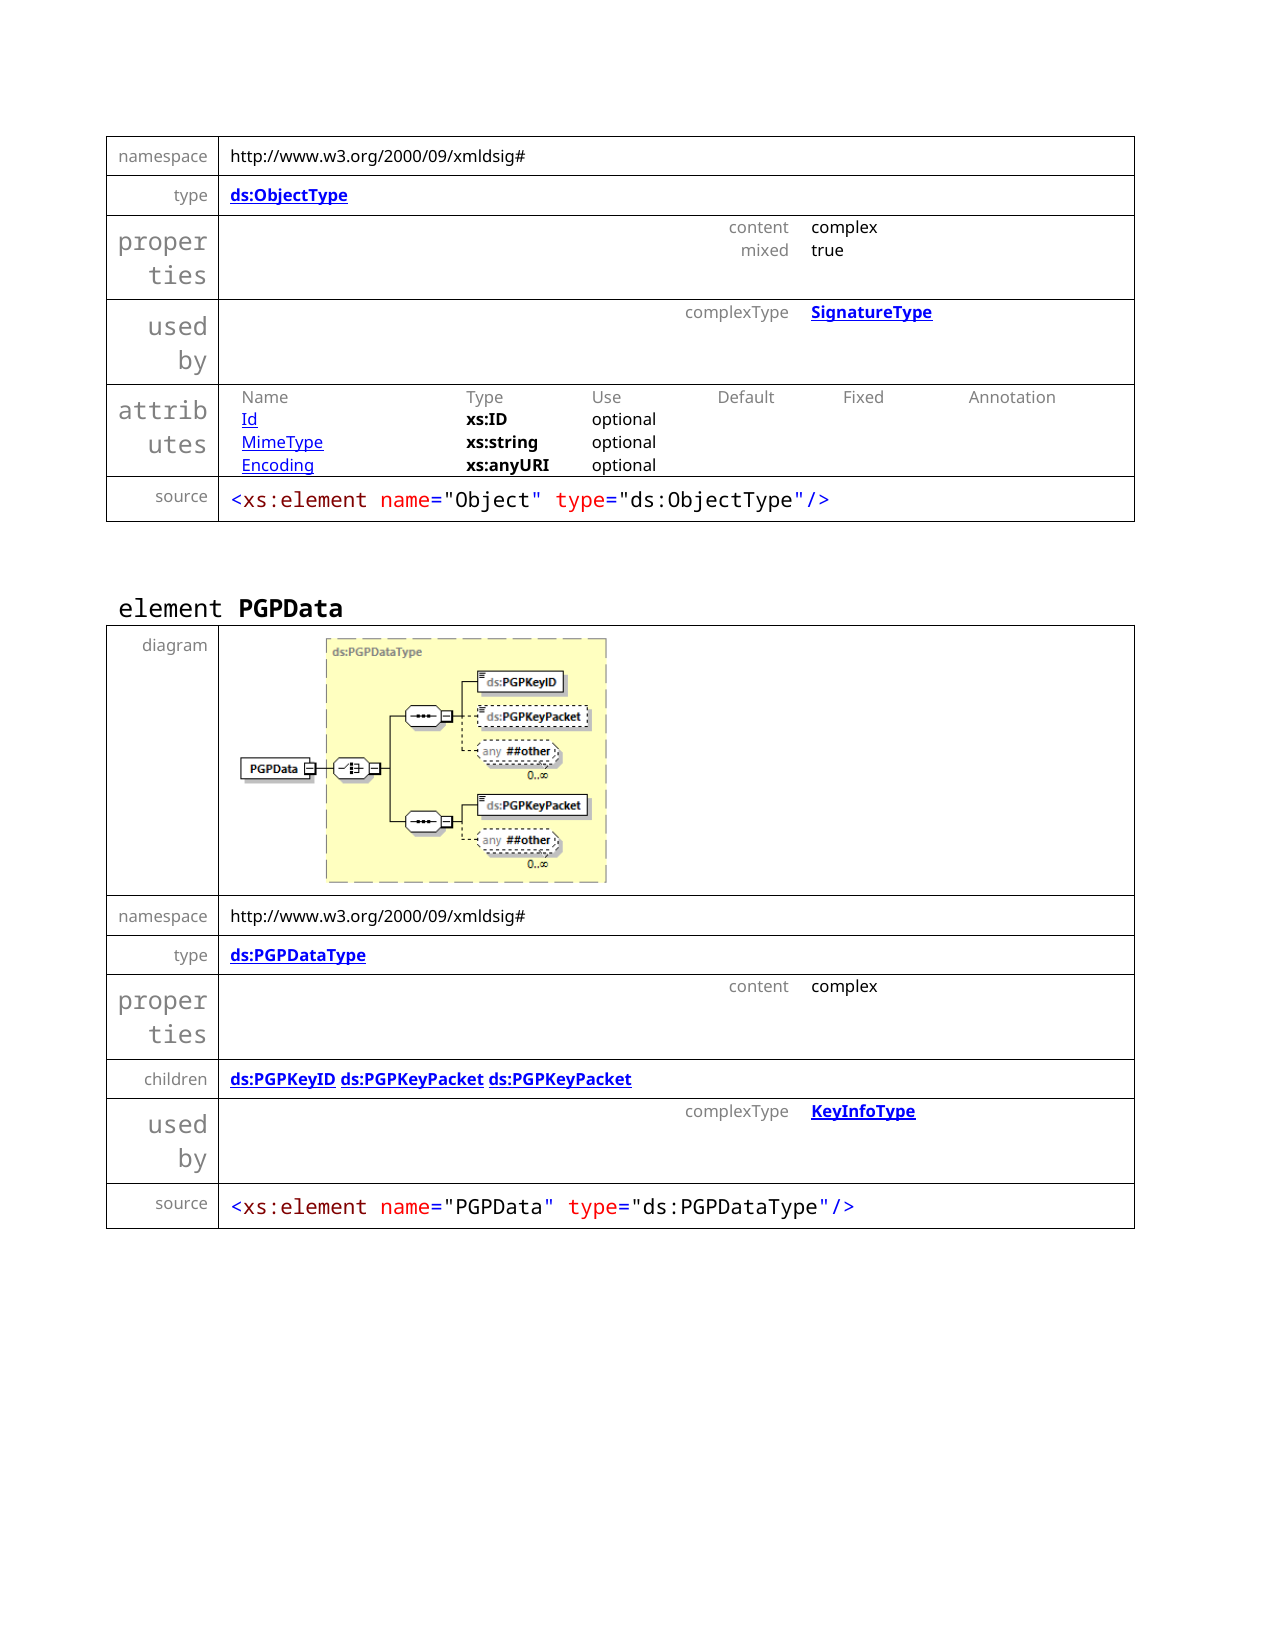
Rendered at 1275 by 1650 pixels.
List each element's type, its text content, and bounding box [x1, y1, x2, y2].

text element PGPData [118, 590, 1157, 624]
table_cell properties [107, 216, 218, 299]
table_cell http://www.w3.org/2000/09/xmldsig# [219, 137, 1134, 175]
table_cell [219, 1099, 1134, 1183]
table_header diagram [107, 626, 218, 895]
table_cell MimeType [230, 431, 455, 453]
table_cell [1114, 385, 1134, 476]
table_cell [832, 408, 957, 431]
table_header Annotation [957, 385, 1114, 408]
table_cell mixed [230, 238, 800, 261]
table_header KeyInfoType [800, 1099, 1134, 1122]
table_header SignatureType [800, 300, 1134, 323]
table_header complexType [230, 300, 800, 323]
table_cell <xs:element name="PGPData" type="ds:PGPDataType"/> [219, 1184, 1134, 1228]
table_cell [832, 453, 957, 476]
table_cell namespace [107, 137, 218, 175]
table_cell [832, 431, 957, 453]
table_cell optional [580, 431, 706, 453]
table_cell used by [107, 300, 218, 384]
table_cell http://www.w3.org/2000/09/xmldsig# [219, 896, 1134, 935]
table_header Name [230, 385, 455, 408]
table_cell children [107, 1060, 218, 1098]
table_header complex [800, 975, 1134, 998]
table_cell optional [580, 453, 706, 476]
table_cell [957, 408, 1114, 431]
table_cell [957, 431, 1114, 453]
table_header Type [455, 385, 580, 408]
table_header [219, 626, 1134, 895]
table_cell [706, 408, 832, 431]
table_cell ds:PGPDataType [219, 936, 1134, 974]
table_cell namespace [107, 896, 218, 935]
table_cell xs:ID [455, 408, 580, 431]
table_cell [219, 216, 1134, 299]
table_cell Id [230, 408, 455, 431]
table_cell properties [107, 975, 218, 1059]
table_cell ds:PGPKeyID ds:PGPKeyPacket ds:PGPKeyPacket [219, 1060, 1134, 1098]
table_header complexType [230, 1099, 800, 1122]
table_header complex [800, 216, 1134, 238]
table_cell [957, 453, 1114, 476]
table_header content [230, 975, 800, 998]
table_cell [706, 431, 832, 453]
picture [230, 633, 617, 888]
table_cell used by [107, 1099, 218, 1183]
table_cell ds:ObjectType [219, 176, 1134, 214]
table_cell type [107, 176, 218, 214]
table_cell attributes [107, 385, 218, 476]
table_cell type [107, 936, 218, 974]
table_cell xs:string [455, 431, 580, 453]
table_header Use [580, 385, 706, 408]
table_cell [219, 385, 230, 476]
table_cell true [800, 238, 1134, 261]
table_cell optional [580, 408, 706, 431]
table_cell source [107, 1184, 218, 1228]
table_header content [230, 216, 800, 238]
table_cell <xs:element name="Object" type="ds:ObjectType"/> [219, 477, 1134, 521]
table_cell xs:anyURI [455, 453, 580, 476]
table_cell source [107, 477, 218, 521]
table_header Fixed [832, 385, 957, 408]
table_cell [706, 453, 832, 476]
table_header Default [706, 385, 832, 408]
table_cell [219, 975, 1134, 1059]
table_cell [219, 300, 1134, 384]
table_cell Encoding [230, 453, 455, 476]
